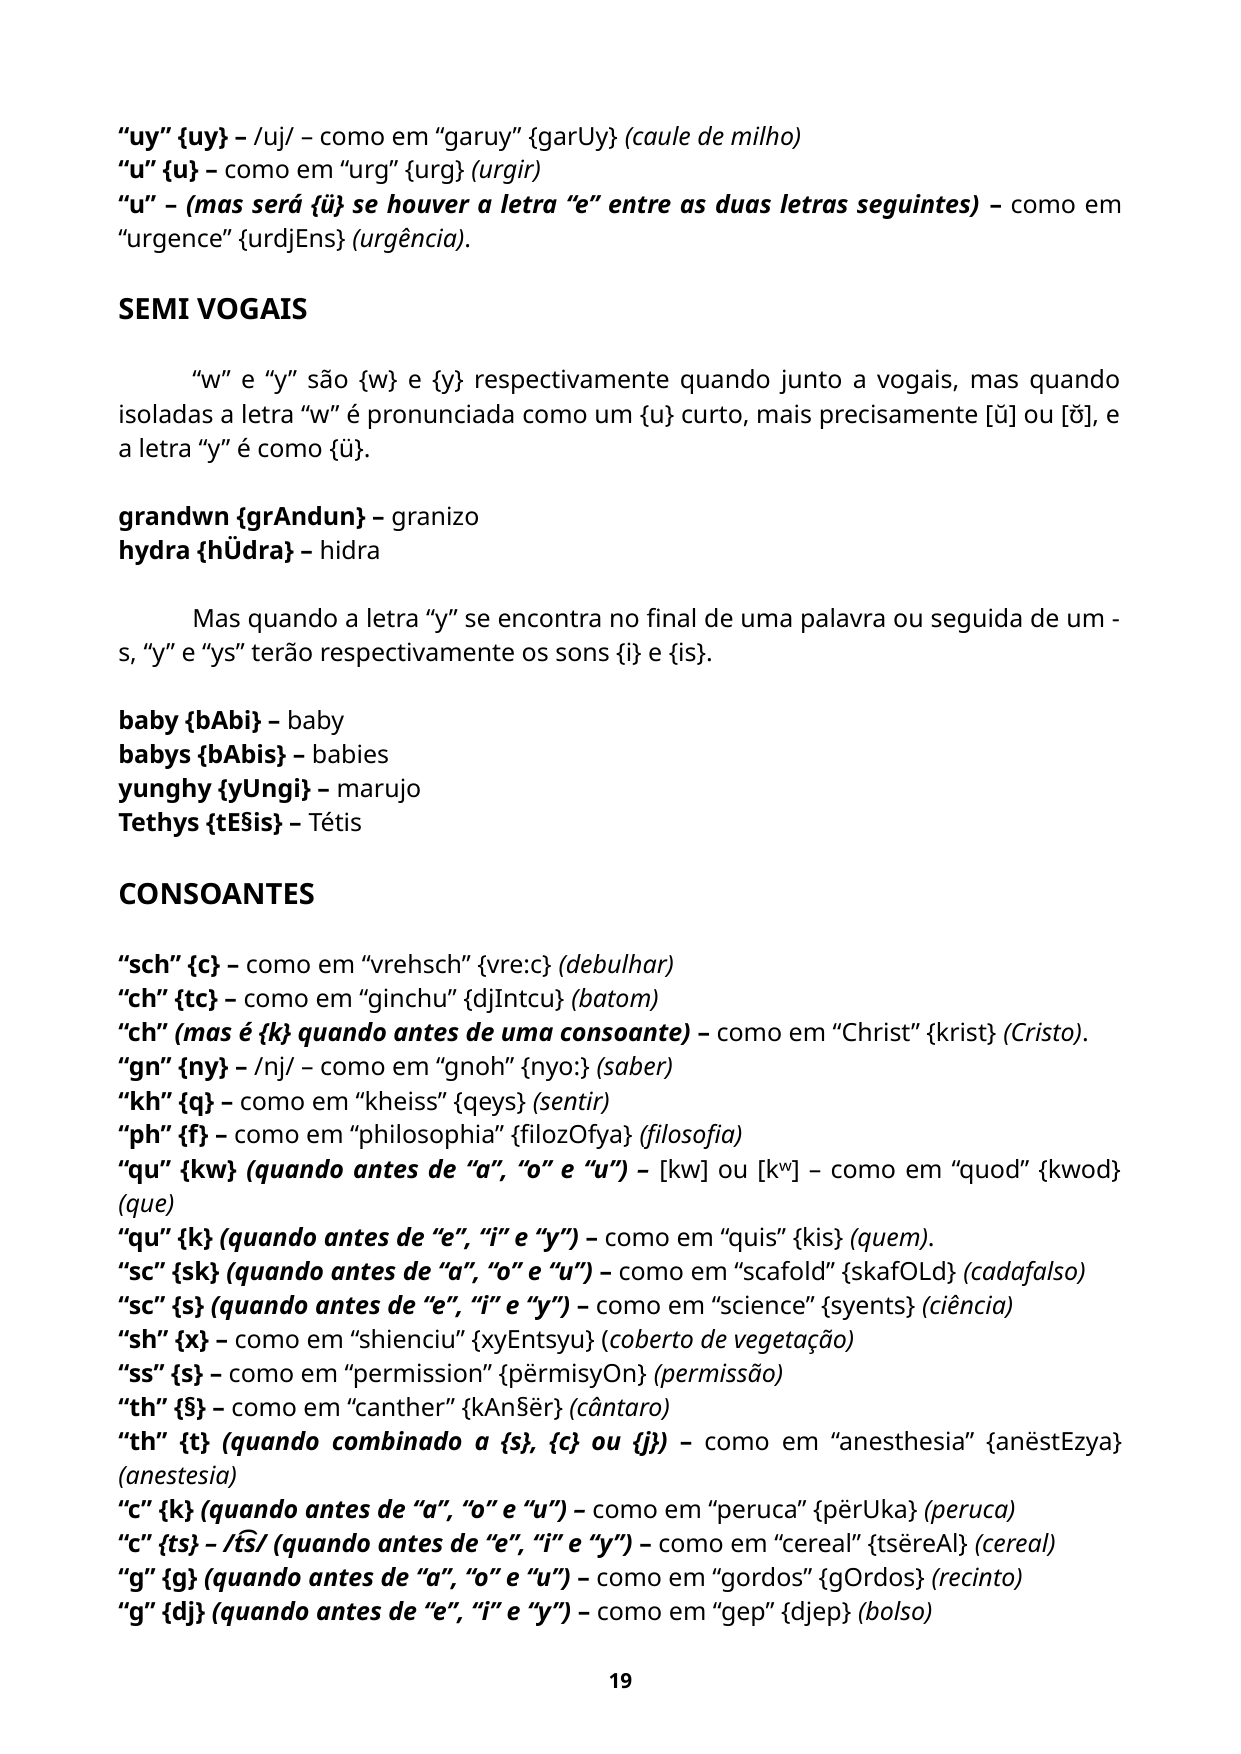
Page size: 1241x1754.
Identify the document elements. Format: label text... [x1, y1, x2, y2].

text baby {bAbi} – baby [118, 703, 1122, 737]
text babys {bAbis} – babies [118, 737, 1122, 771]
text grandwn {grAndun} – granizo [118, 498, 1122, 532]
text “g” {dj} (quando antes de “e”, “i” e “y”) – como em “gep” {djep} (bolso) [118, 1594, 1122, 1628]
text hydra {hÜdra} – hidra [118, 532, 1122, 567]
text “kh” {q} – como em “kheiss” {qeys} (sentir) [118, 1083, 1122, 1117]
subtitle CONSOANTES [118, 873, 1122, 913]
text Tethys {tE§is} – Tétis [118, 805, 1122, 839]
text “qu” {kw} (quando antes de “a”, “o” e “u”) – [kw] ou [kʷ] – como em “quod” {kwod} (que) [118, 1151, 1122, 1219]
subtitle SEMI VOGAIS [118, 288, 1122, 328]
text “w” e “y” são {w} e {y} respectivamente quando junto a vogais, mas quando isoladas a letra “w” é pronunciada como um {u} curto, mais precisamente [ŭ] ou [ʊ̆], e a letra “y” é como {ü}. [118, 362, 1122, 464]
text “qu” {k} (quando antes de “e”, “i” e “y”) – como em “quis” {kis} (quem). [118, 1219, 1122, 1253]
text “sh” {x} – como em “shienciu” {xyEntsyu} (coberto de vegetação) [118, 1322, 1122, 1356]
text “sc” {s} (quando antes de “e”, “i” e “y”) – como em “science” {syents} (ciência) [118, 1287, 1122, 1322]
text “ss” {s} – como em “permission” {përmisyOn} (permissão) [118, 1356, 1122, 1390]
text Mas quando a letra “y” se encontra no final de uma palavra ou seguida de um -s, “y” e “ys” terão respectivamente os sons {i} e {is}. [118, 601, 1122, 669]
text “u” – (mas será {ü} se houver a letra “e” entre as duas letras seguintes) – como em “urgence” {urdjEns} (urgência). [118, 186, 1122, 254]
text “ch” {tc} – como em “ginchu” {djIntcu} (batom) [118, 981, 1122, 1015]
text “ch” (mas é {k} quando antes de uma consoante) – como em “Christ” {krist} (Cristo). [118, 1015, 1122, 1049]
text “gn” {ny} – /nj/ – como em “gnoh” {nyo:} (saber) [118, 1049, 1122, 1083]
text “th” {§} – como em “canther” {kAn§ër} (cântaro) [118, 1390, 1122, 1424]
text “th” {t} (quando combinado a {s}, {c} ou {j}) – como em “anesthesia” {anëstEzya} (anestesia) [118, 1424, 1122, 1492]
text “sch” {c} – como em “vrehsch” {vre:c} (debulhar) [118, 947, 1122, 981]
text “g” {g} (quando antes de “a”, “o” e “u”) – como em “gordos” {gOrdos} (recinto) [118, 1560, 1122, 1594]
text “sc” {sk} (quando antes de “a”, “o” e “u”) – como em “scafold” {skafOLd} (cadafalso) [118, 1253, 1122, 1287]
text yunghy {yUngi} – marujo [118, 771, 1122, 805]
text “uy” {uy} – /uj/ – como em “garuy” {garUy} (caule de milho) [118, 118, 1122, 152]
text “ph” {f} – como em “philosophia” {filozOfya} (filosofia) [118, 1117, 1122, 1151]
text “c” {k} (quando antes de “a”, “o” e “u”) – como em “peruca” {përUka} (peruca) [118, 1492, 1122, 1526]
text “c” {ts} – /t͡s/ (quando antes de “e”, “i” e “y”) – como em “cereal” {tsëreAl} (cereal) [118, 1526, 1122, 1560]
text “u” {u} – como em “urg” {urg} (urgir) [118, 152, 1122, 186]
